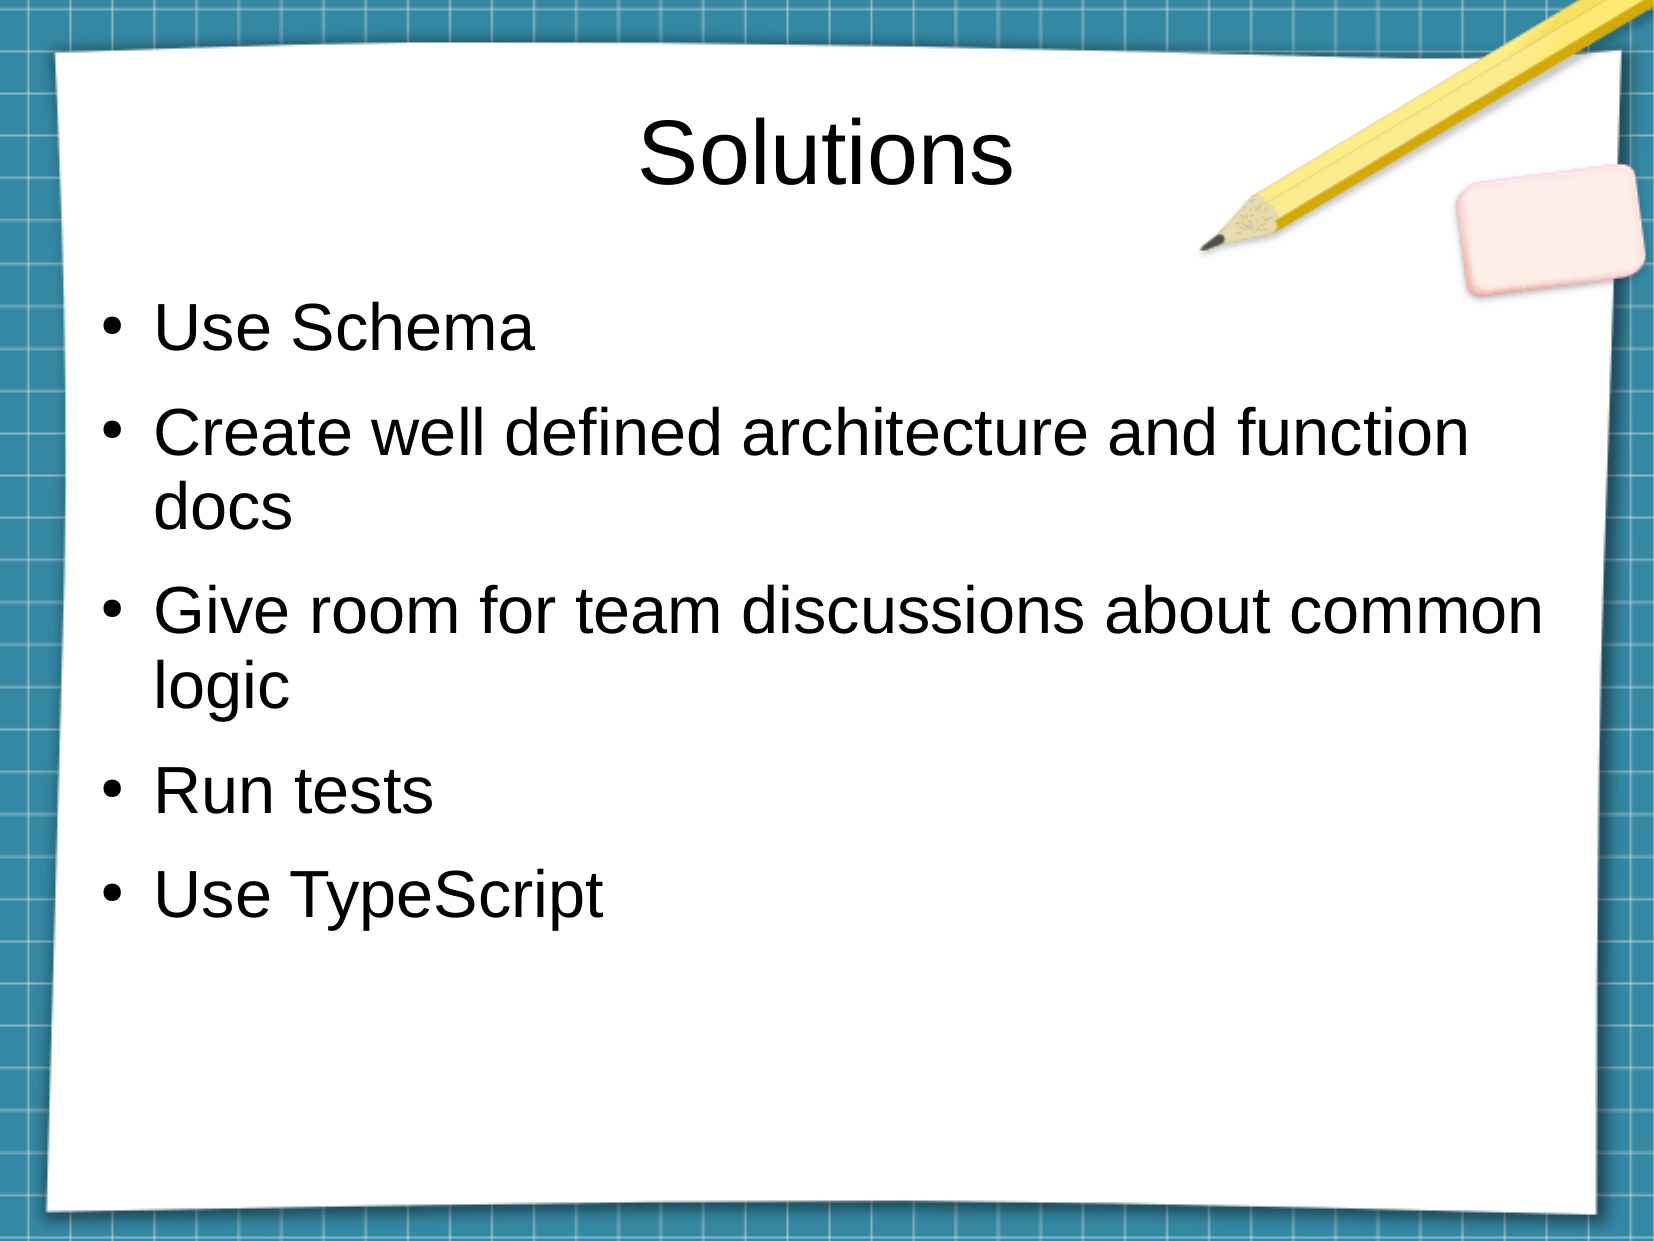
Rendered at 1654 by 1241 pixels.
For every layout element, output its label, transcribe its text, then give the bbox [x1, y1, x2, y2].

title Solutions [82, 49, 1571, 257]
list Use Schema Create well defined architecture and function docs Give room for team discussions about common logic Run tests Use TypeScript [82, 290, 1571, 1010]
picture [0, 0, 1654, 1241]
